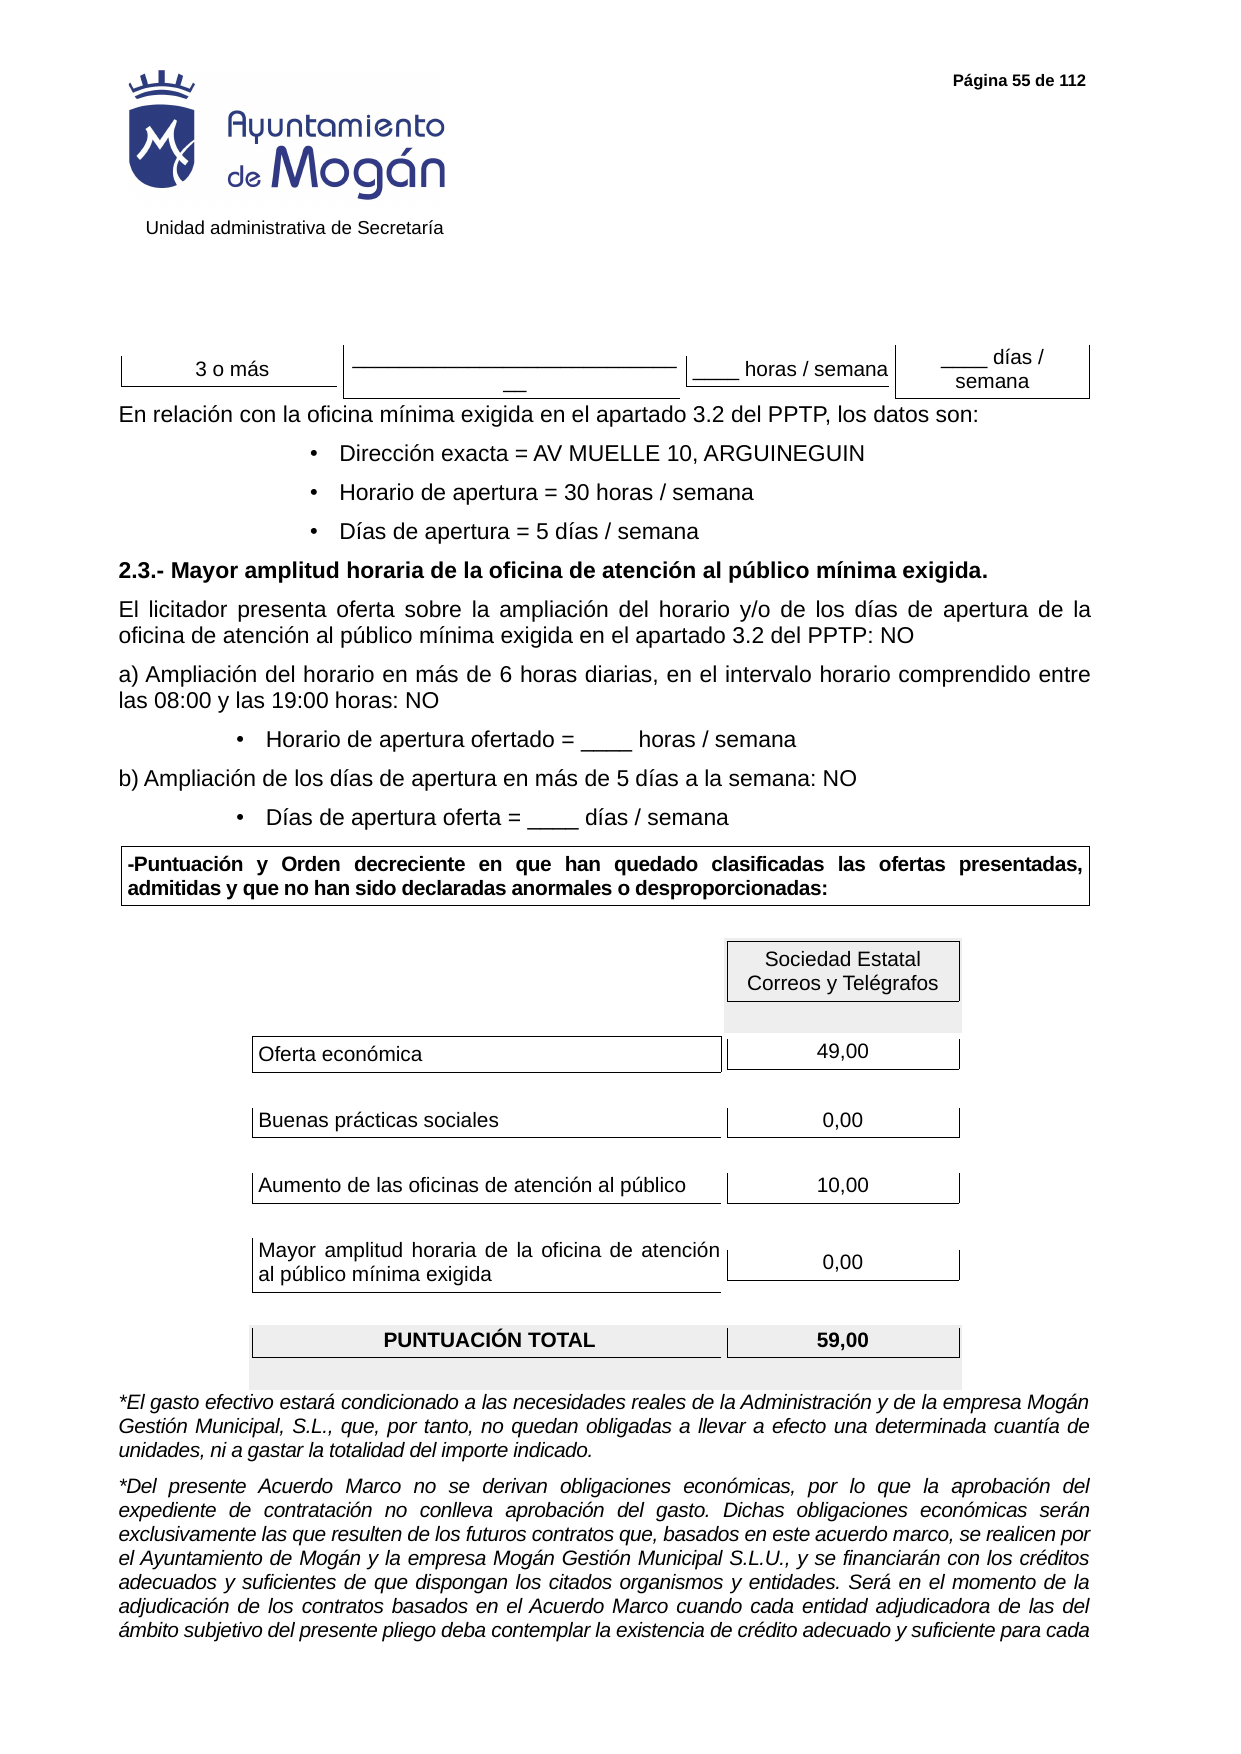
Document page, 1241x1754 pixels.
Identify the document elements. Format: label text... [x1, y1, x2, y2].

table_cell Aumento de las oficinas de atención al público [249, 1170, 724, 1235]
table_cell 3 o más [118, 335, 340, 401]
table_header [249, 938, 724, 1033]
list Días de apertura = 5 días / semana [310, 518, 1092, 544]
text *El gasto efectivo estará condicionado a las necesidades reales de la Administración y de la empresa Mogán Gestión Municipal, S.L., que, por tanto, no quedan obligadas a llevar a efecto una determinada cuantía de unidades, ni a gastar la totalidad del importe indicado. [118, 1390, 1092, 1462]
text El licitador presenta oferta sobre la ampliación del horario y/o de los días de apertura de la oficina de atención al público mínima exigida en el apartado 3.2 del PPTP: NO [118, 596, 1092, 648]
table_cell ____ días / semana [892, 335, 1092, 401]
list Horario de apertura ofertado = ____ horas / semana [236, 726, 1092, 752]
table_header Sociedad Estatal Correos y Telégrafos [724, 938, 962, 1033]
table_cell Oferta económica [249, 1033, 724, 1104]
table_cell ______________________________ [340, 335, 683, 401]
text b) Ampliación de los días de apertura en más de 5 días a la semana: NO [118, 765, 1092, 791]
table_cell Mayor amplitud horaria de la oficina de atención al público mínima exigida [249, 1235, 724, 1324]
text En relación con la oficina mínima exigida en el apartado 3.2 del PPTP, los datos son: [118, 401, 1092, 428]
table_cell 10,00 [724, 1170, 962, 1235]
text *Del presente Acuerdo Marco no se derivan obligaciones económicas, por lo que la aprobación del expediente de contratación no conlleva aprobación del gasto. Dichas obligaciones económicas serán exclusivamente las que resulten de los futuros contratos que, basados en este acuerdo marco, se realicen por el Ayuntamiento de Mogán y la empresa Mogán Gestión Municipal S.L.U., y se financiarán con los créditos adecuados y suficientes de que dispongan los citados organismos y entidades. Será en el momento de la adjudicación de los contratos basados en el Acuerdo Marco cuando cada entidad adjudicadora de las del ámbito subjetivo del presente pliego deba contemplar la existencia de crédito adecuado y suficiente para cada [118, 1474, 1092, 1642]
table_cell 0,00 [724, 1235, 962, 1324]
text 2.3.- Mayor amplitud horaria de la oficina de atención al público mínima exigida. [118, 557, 1092, 583]
list Horario de apertura = 30 horas / semana [310, 479, 1092, 505]
picture [128, 70, 445, 206]
table_header -Puntuación y Orden decreciente en que han quedado clasificadas las ofertas presentadas, admitidas y que no han sido declaradas anormales o desproporcionadas: [118, 843, 1092, 938]
table_cell 0,00 [724, 1105, 962, 1170]
table_cell 49,00 [724, 1033, 962, 1104]
table_cell Buenas prácticas sociales [249, 1105, 724, 1170]
text a) Ampliación del horario en más de 6 horas diarias, en el intervalo horario comprendido entre las 08:00 y las 19:00 horas: NO [118, 661, 1092, 713]
list Dirección exacta = AV MUELLE 10, ARGUINEGUIN [310, 440, 1092, 467]
list Días de apertura oferta = ____ días / semana [236, 804, 1092, 830]
table_cell 59,00 [724, 1325, 962, 1390]
table_cell PUNTUACIÓN TOTAL [249, 1325, 724, 1390]
table_cell ____ horas / semana [683, 335, 892, 401]
